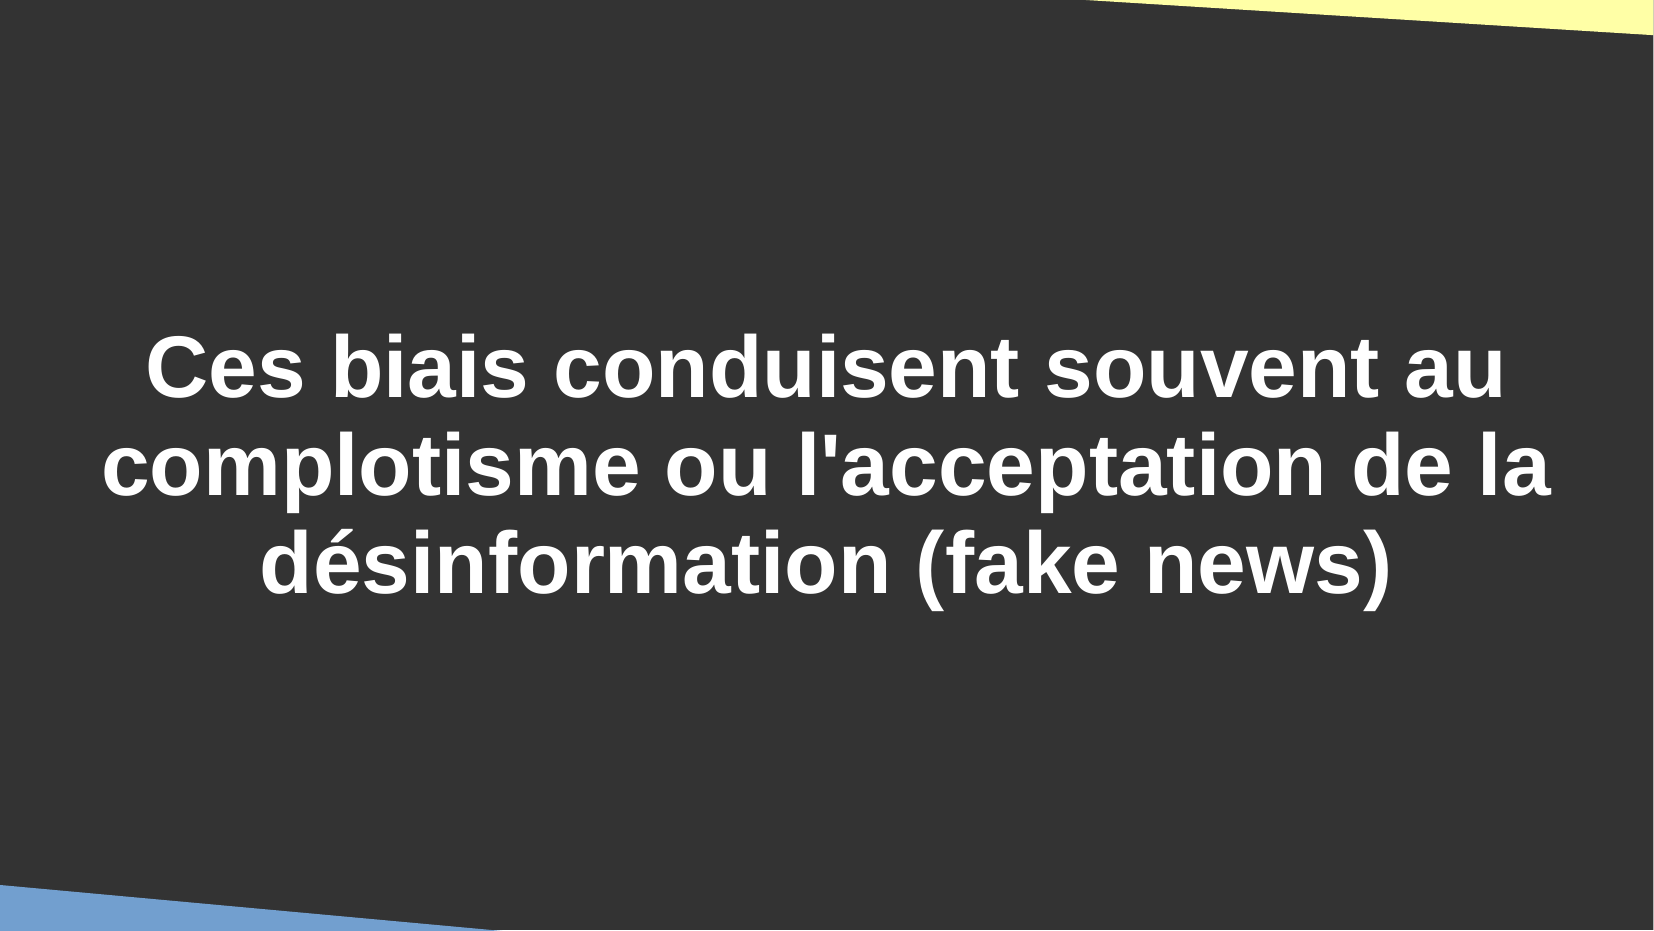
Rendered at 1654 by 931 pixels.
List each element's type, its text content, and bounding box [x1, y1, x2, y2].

title Ces biais conduisent souvent au complotisme ou l'acceptation de la désinformation (fake news) [31, 318, 1622, 612]
text_box [0, 884, 503, 931]
text_box [1085, 0, 1654, 36]
